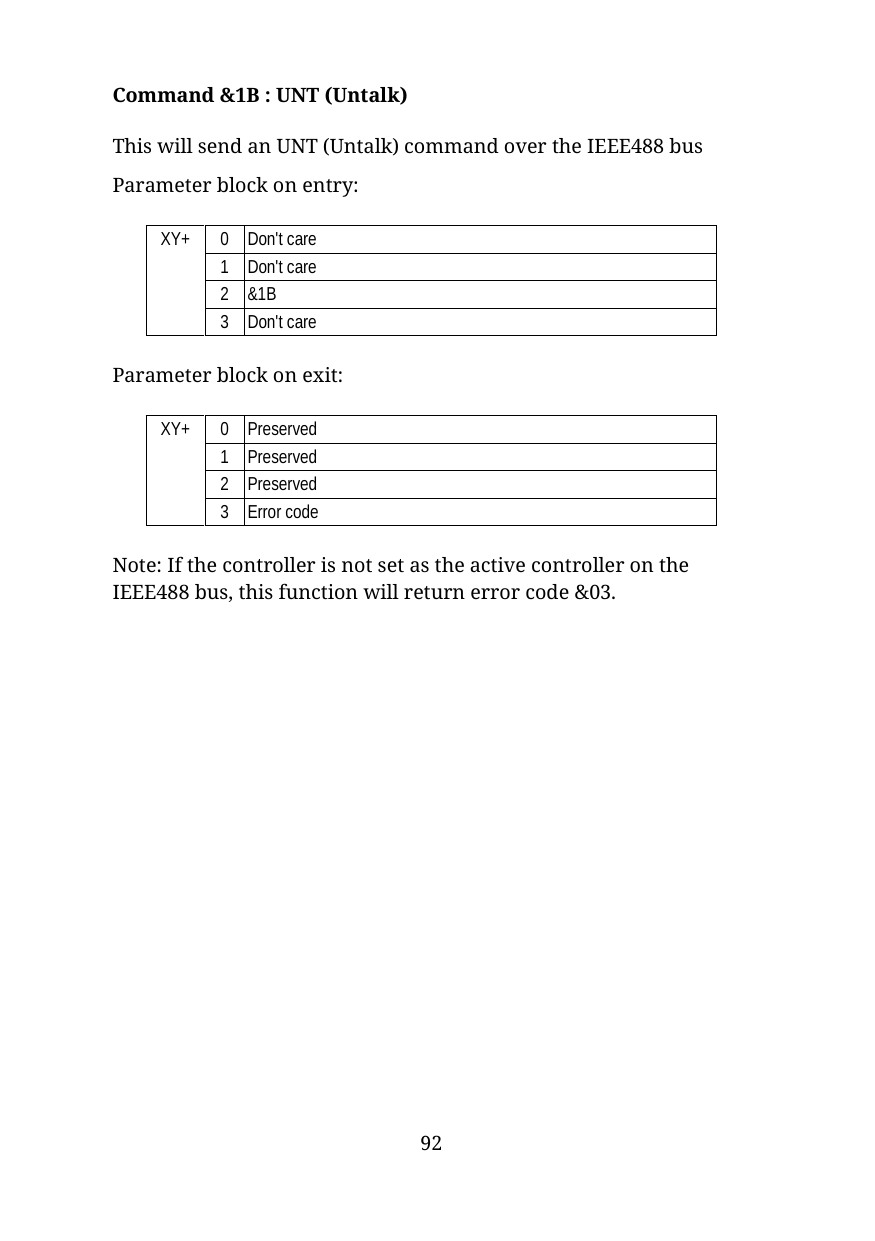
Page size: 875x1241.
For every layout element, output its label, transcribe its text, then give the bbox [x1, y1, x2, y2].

table_header XY+ [147, 226, 204, 335]
table_header XY+ [147, 416, 204, 525]
table_cell Preserved [245, 444, 716, 470]
table_cell Don't care [245, 309, 716, 335]
table_header 0 [206, 226, 244, 253]
table_cell &1B [245, 281, 716, 308]
text Parameter block on entry: [112, 172, 750, 198]
table_cell Error code [245, 499, 716, 525]
table_cell 1 [206, 254, 244, 280]
table_header Don't care [245, 226, 716, 253]
table_cell Don't care [245, 254, 716, 280]
text Parameter block on exit: [112, 362, 750, 388]
table_header Preserved [245, 416, 716, 443]
table_cell 2 [206, 281, 244, 308]
table_cell 3 [206, 499, 244, 525]
table_cell 2 [206, 471, 244, 498]
table_cell 3 [206, 309, 244, 335]
text This will send an UNT (Untalk) command over the IEEE488 bus [112, 132, 750, 159]
table_cell Preserved [245, 471, 716, 498]
text Note: If the controller is not set as the active controller on the IEEE488 bus, this function will return error code &03. [112, 552, 750, 605]
table_header 0 [206, 416, 244, 443]
subtitle Command &1B : UNT (Untalk) [112, 81, 750, 108]
table_cell 1 [206, 444, 244, 470]
